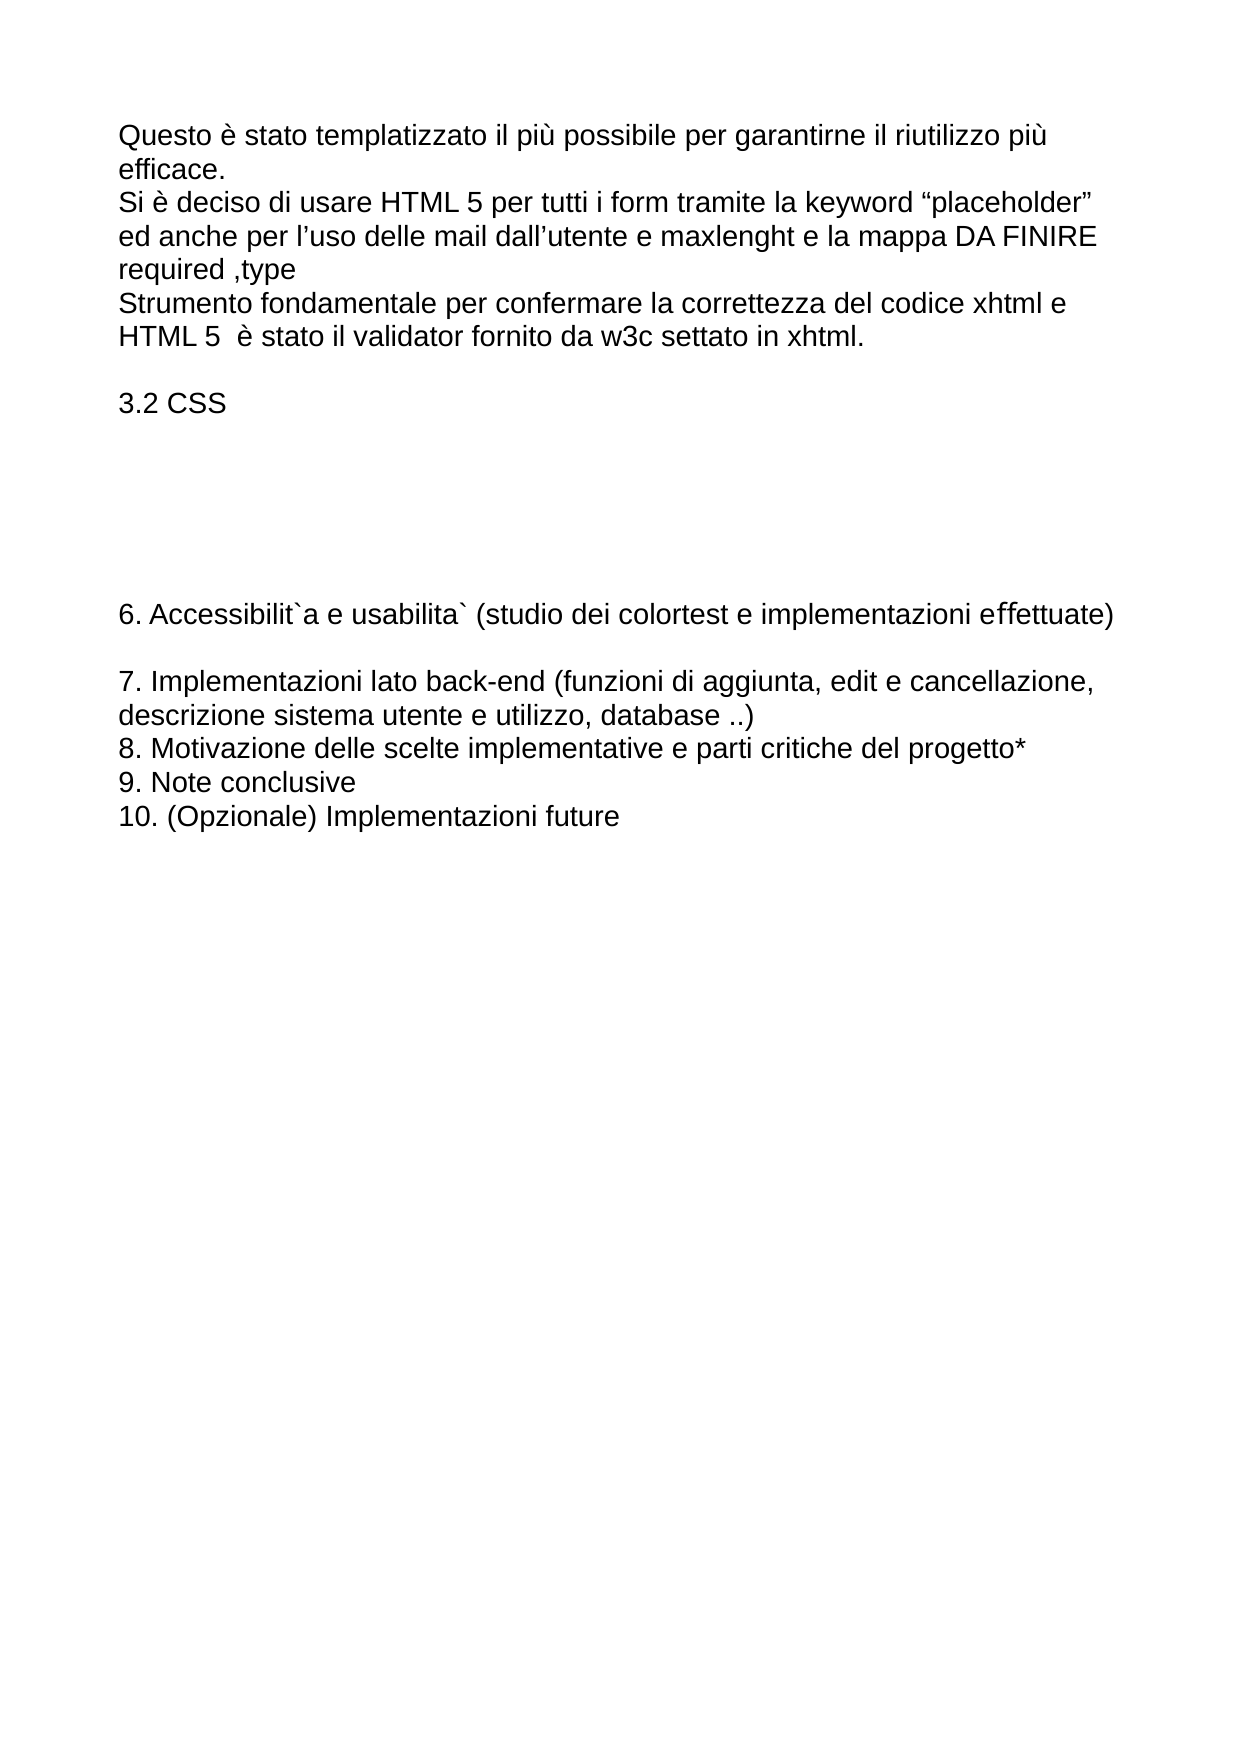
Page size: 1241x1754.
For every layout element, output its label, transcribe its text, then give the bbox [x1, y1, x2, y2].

text 3.2 CSS [118, 386, 1122, 420]
text 6. Accessibilit`a e usabilita` (studio dei colortest e implementazioni eﬀettuate) [118, 597, 1122, 631]
text 9. Note conclusive [118, 765, 1122, 798]
text Questo è stato templatizzato il più possibile per garantirne il riutilizzo più efficace. [118, 118, 1122, 185]
text 7. Implementazioni lato back-end (funzioni di aggiunta, edit e cancellazione, descrizione sistema utente e utilizzo, database ..) [118, 664, 1122, 731]
text Si è deciso di usare HTML 5 per tutti i form tramite la keyword “placeholder” ed anche per l’uso delle mail dall’utente e maxlenght e la mappa DA FINIRE required ,type [118, 185, 1122, 286]
text 10. (Opzionale) Implementazioni future [118, 798, 1122, 832]
text 8. Motivazione delle scelte implementative e parti critiche del progetto* [118, 731, 1122, 765]
text Strumento fondamentale per confermare la correttezza del codice xhtml e HTML 5 è stato il validator fornito da w3c settato in xhtml. [118, 286, 1122, 353]
